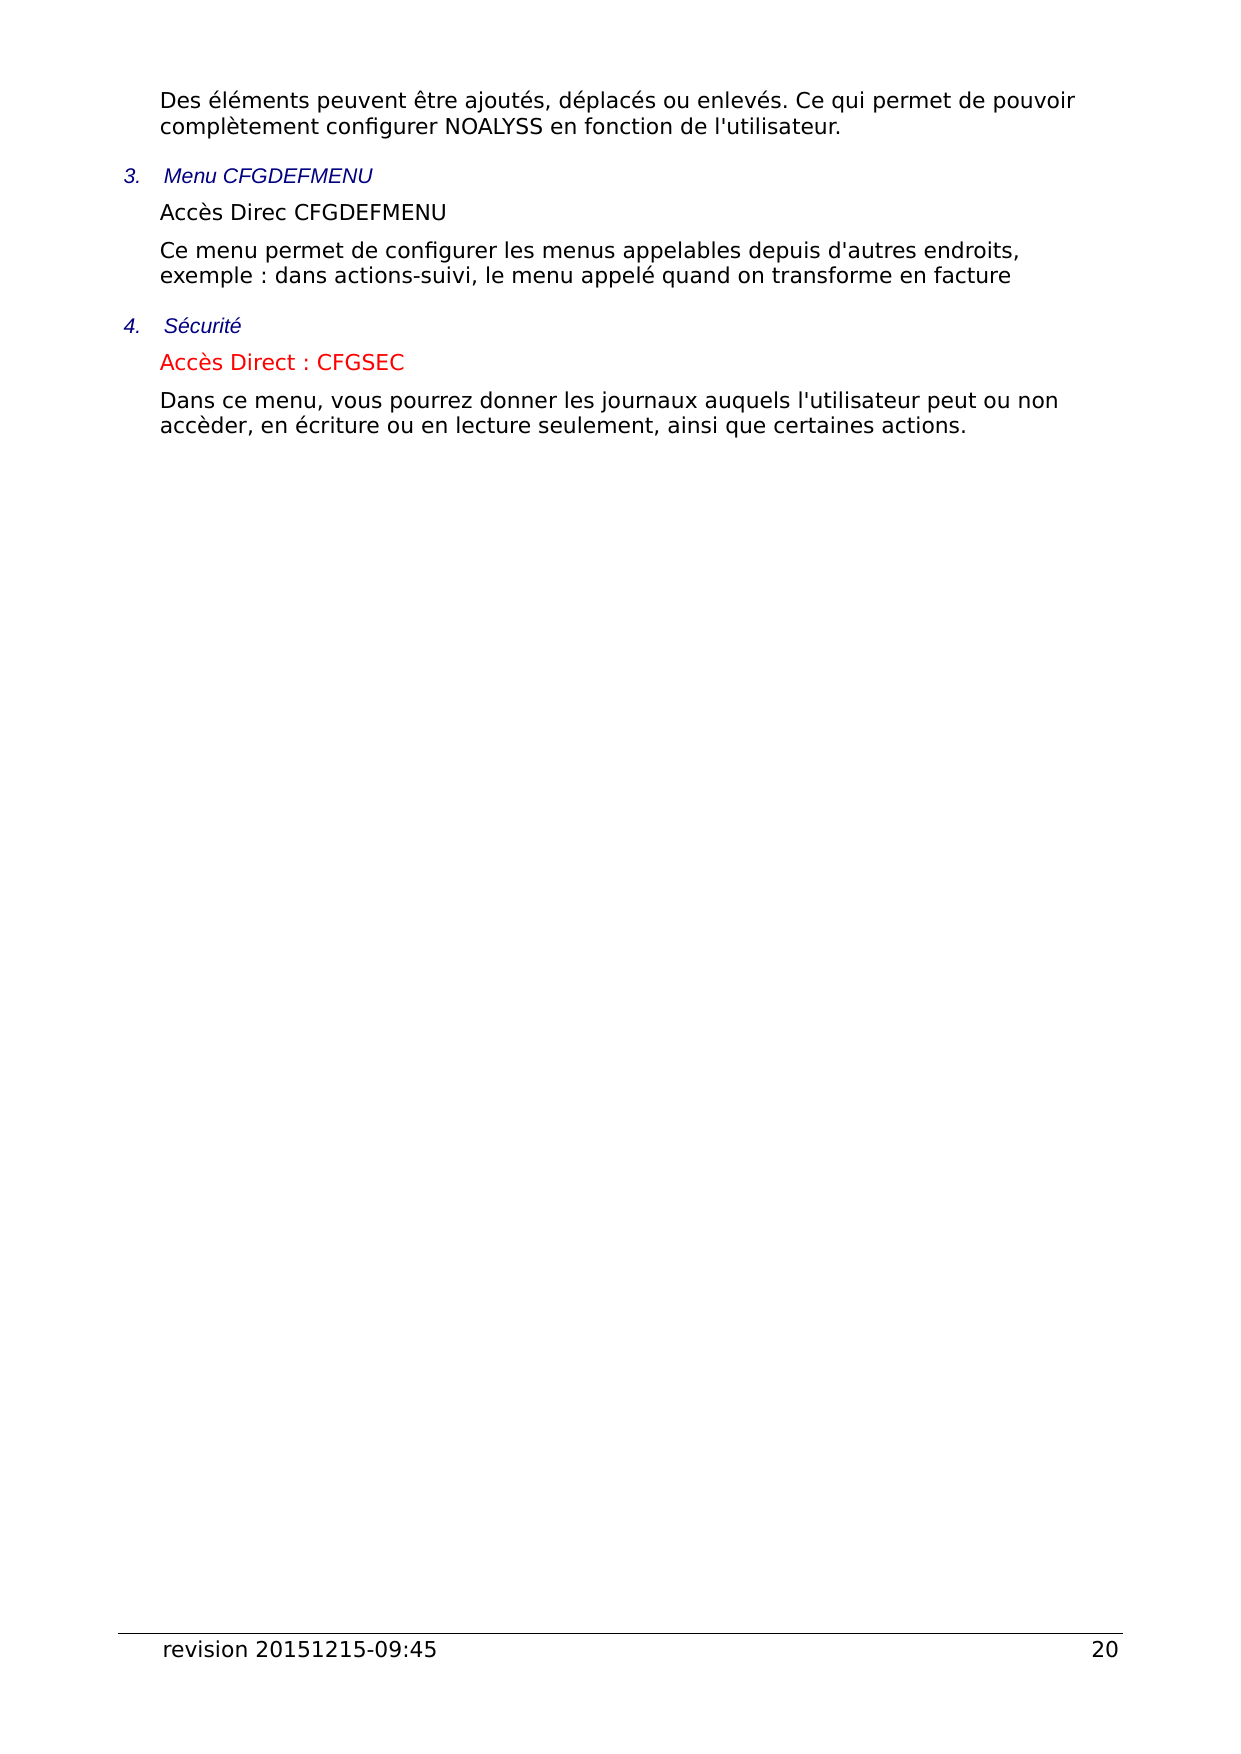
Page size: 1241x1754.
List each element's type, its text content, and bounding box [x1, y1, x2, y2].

text Dans ce menu, vous pourrez donner les journaux auquels l'utilisateur peut ou non accèder, en écriture ou en lecture seulement, ainsi que certaines actions. [159, 388, 1123, 439]
text Des éléments peuvent être ajoutés, déplacés ou enlevés. Ce qui permet de pouvoir complètement configurer NOALYSS en fonction de l'utilisateur. [159, 88, 1123, 139]
text Accès Direc CFGDEFMENU [159, 200, 1123, 226]
text Ce menu permet de configurer les menus appelables depuis d'autres endroits, exemple : dans actions-suivi, le menu appelé quand on transforme en facture [159, 238, 1123, 289]
subtitle Sécurité [117, 313, 1123, 338]
text Accès Direct : CFGSEC [159, 350, 1123, 375]
subtitle Menu CFGDEFMENU [117, 164, 1123, 188]
